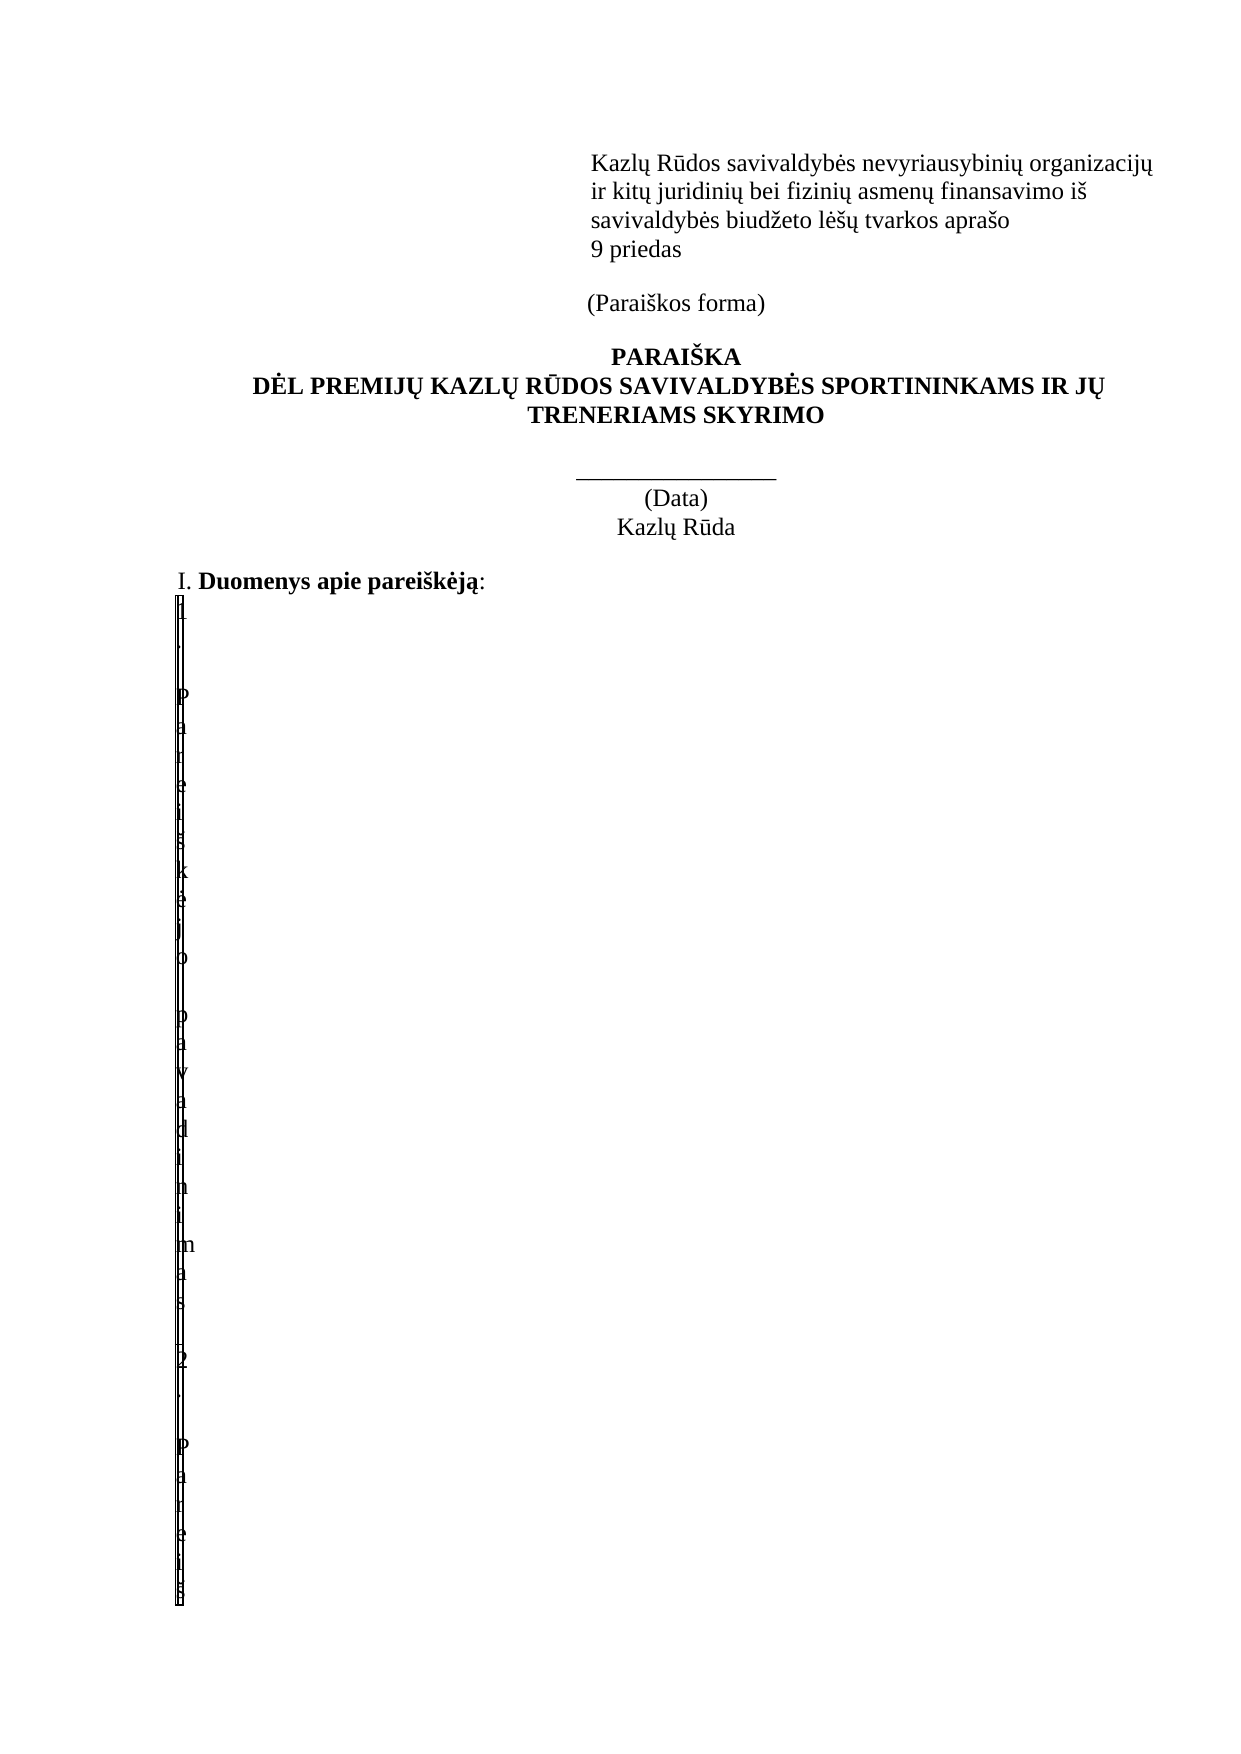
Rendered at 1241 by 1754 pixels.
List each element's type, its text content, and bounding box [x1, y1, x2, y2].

text (Paraiškos forma) [177, 288, 1181, 317]
text ________________ [177, 454, 1181, 483]
text PARAIŠKA [177, 342, 1181, 371]
text I. Duomenys apie pareiškėją: [177, 566, 1181, 595]
text Kazlų Rūda [177, 512, 1181, 540]
text 9 priedas [177, 234, 1181, 263]
text ir kitų juridinių bei fizinių asmenų finansavimo iš [177, 176, 1181, 205]
text DĖL PREMIJŲ KAZLŲ RŪDOS SAVIVALDYBĖS SPORTININKAMS IR JŲ TRENERIAMS SKYRIMO [177, 371, 1181, 429]
text Kazlų Rūdos savivaldybės nevyriausybinių organizacijų [177, 148, 1181, 176]
text savivaldybės biudžeto lėšų tvarkos aprašo [177, 205, 1181, 234]
text (Data) [177, 483, 1181, 512]
